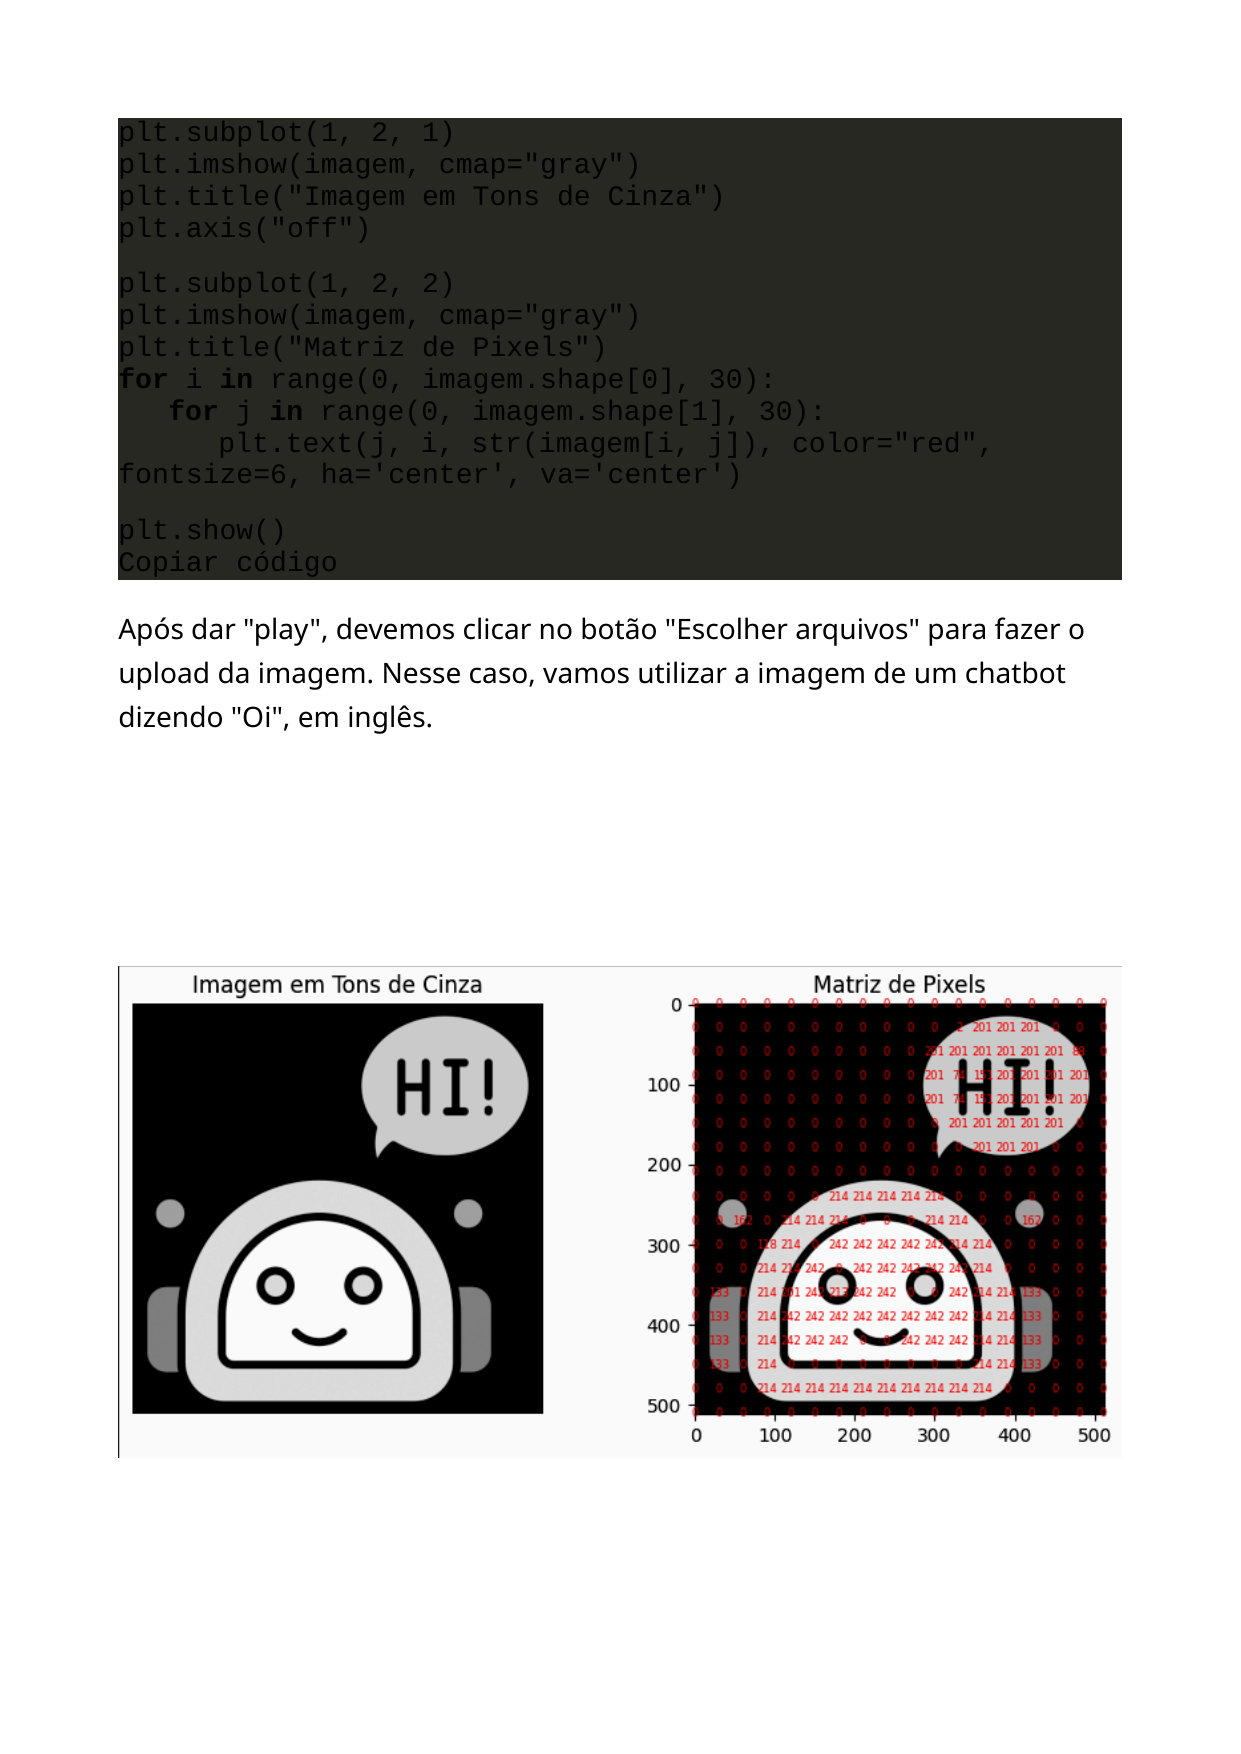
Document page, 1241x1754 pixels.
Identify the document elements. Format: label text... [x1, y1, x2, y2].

text plt.title("Imagem em Tons de Cinza") [118, 182, 1122, 214]
text for i in range(0, imagem.shape[0], 30): [118, 365, 1122, 397]
text plt.imshow(imagem, cmap="gray") [118, 150, 1122, 182]
text plt.subplot(1, 2, 1) [118, 118, 1122, 150]
text plt.axis("off") [118, 214, 1122, 246]
text Após dar "play", devemos clicar no botão "Escolher arquivos" para fazer o upload da imagem. Nesse caso, vamos utilizar a imagem de um chatbot dizendo "Oi", em inglês. [118, 609, 1122, 736]
text plt.show() [118, 516, 1122, 548]
text for j in range(0, imagem.shape[1], 30): [118, 397, 1122, 429]
picture [118, 966, 1123, 1458]
text plt.title("Matriz de Pixels") [118, 333, 1122, 365]
text plt.subplot(1, 2, 2) [118, 269, 1122, 301]
text plt.text(j, i, str(imagem[i, j]), color="red", fontsize=6, ha='center', va='center') [118, 429, 1122, 492]
text Copiar código [118, 548, 1122, 580]
text plt.imshow(imagem, cmap="gray") [118, 301, 1122, 333]
